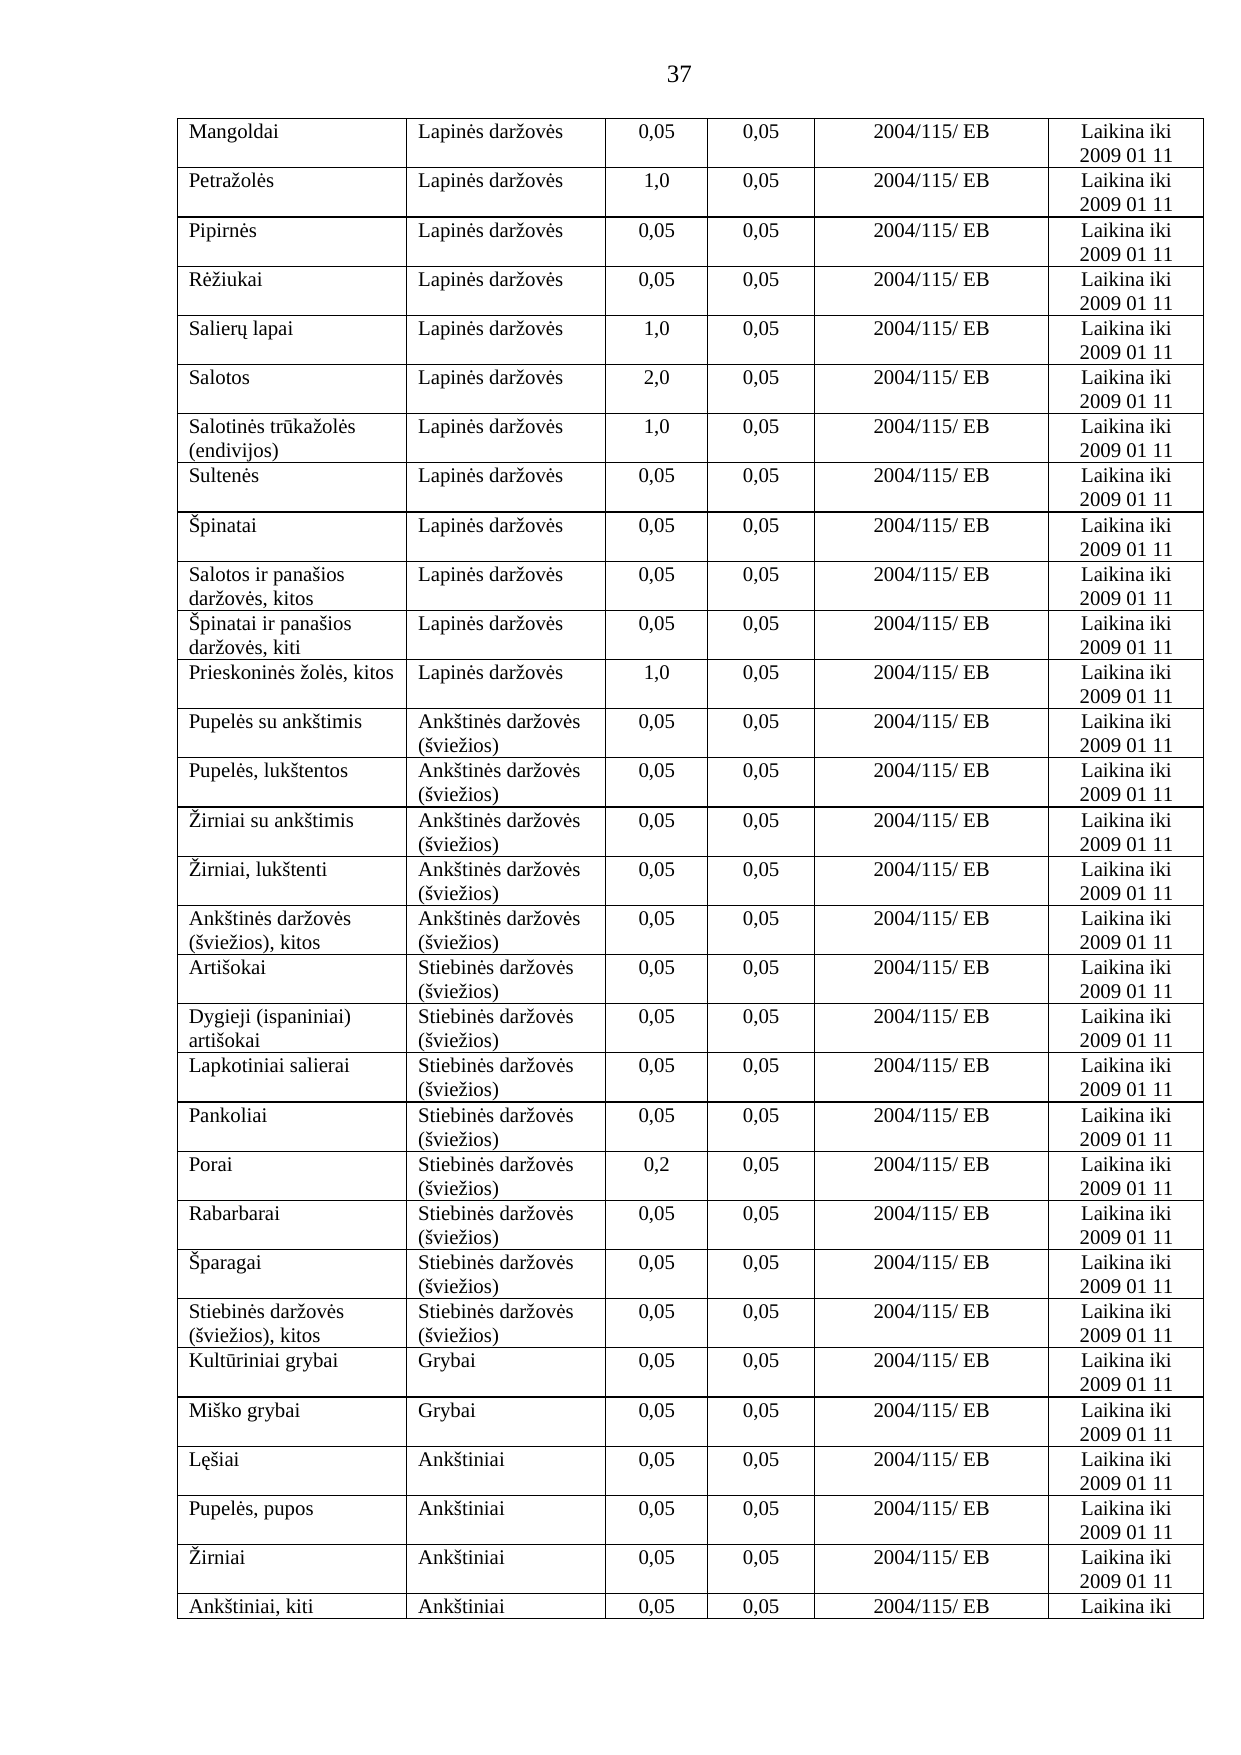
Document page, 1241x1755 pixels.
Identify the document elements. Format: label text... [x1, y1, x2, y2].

table_cell Pipirnės [178, 218, 406, 266]
table_cell Ankštiniai [407, 1496, 605, 1544]
table_cell 2004/115/ EB [815, 562, 1048, 610]
table_cell 2004/115/ EB [815, 857, 1048, 905]
table_cell Mangoldai [178, 119, 406, 167]
table_cell Lapinės daržovės [407, 267, 605, 315]
table_cell Lapinės daržovės [407, 168, 605, 216]
table_cell Stiebinės daržovės (šviežios) [407, 1103, 605, 1151]
table_cell 0,05 [708, 463, 814, 511]
table_cell Rabarbarai [178, 1201, 406, 1249]
table_cell Salotos [178, 365, 406, 413]
table_cell 0,05 [708, 1594, 814, 1618]
table_cell 2004/115/ EB [815, 1103, 1048, 1151]
table_cell Laikina iki 2009 01 11 [1049, 463, 1203, 511]
table_cell 0,05 [606, 1545, 707, 1593]
table_cell 0,05 [606, 1594, 707, 1618]
table_cell Laikina iki 2009 01 11 [1049, 365, 1203, 413]
table_cell Laikina iki 2009 01 11 [1049, 1053, 1203, 1101]
table_cell Laikina iki 2009 01 11 [1049, 218, 1203, 266]
table_cell Stiebinės daržovės (šviežios) [407, 955, 605, 1003]
table_cell 2004/115/ EB [815, 513, 1048, 561]
table_cell Lapinės daržovės [407, 562, 605, 610]
table_cell 0,05 [708, 1299, 814, 1347]
table_cell Laikina iki 2009 01 11 [1049, 611, 1203, 659]
table_cell Laikina iki 2009 01 11 [1049, 168, 1203, 216]
table_cell 0,05 [606, 611, 707, 659]
table_cell 0,05 [708, 1447, 814, 1495]
table_cell 0,05 [708, 316, 814, 364]
table_cell Petražolės [178, 168, 406, 216]
table_cell 2004/115/ EB [815, 1348, 1048, 1396]
table_cell Ankštiniai, kiti [178, 1594, 406, 1618]
table_cell Laikina iki 2009 01 11 [1049, 660, 1203, 708]
table_cell Ankštinės daržovės (šviežios) [407, 906, 605, 954]
table_cell 0,05 [606, 267, 707, 315]
table_cell Lapinės daržovės [407, 463, 605, 511]
table_cell 2004/115/ EB [815, 168, 1048, 216]
table_cell Šparagai [178, 1250, 406, 1298]
table_cell 0,2 [606, 1152, 707, 1200]
table_cell 0,05 [708, 1250, 814, 1298]
table_cell 2004/115/ EB [815, 267, 1048, 315]
table_cell Lapinės daržovės [407, 513, 605, 561]
table_cell Lapkotiniai salierai [178, 1053, 406, 1101]
table_cell Lapinės daržovės [407, 365, 605, 413]
table_cell 2004/115/ EB [815, 316, 1048, 364]
table_cell 2004/115/ EB [815, 709, 1048, 757]
table_cell 2004/115/ EB [815, 758, 1048, 806]
table_cell 0,05 [606, 1496, 707, 1544]
table_cell 0,05 [708, 1201, 814, 1249]
table_cell 2004/115/ EB [815, 1447, 1048, 1495]
table_cell Laikina iki 2009 01 11 [1049, 906, 1203, 954]
table_cell 0,05 [606, 808, 707, 856]
table_cell 2004/115/ EB [815, 660, 1048, 708]
table_cell 2004/115/ EB [815, 1496, 1048, 1544]
table_cell 0,05 [708, 1152, 814, 1200]
table_cell Salotos ir panašios daržovės, kitos [178, 562, 406, 610]
table_cell 0,05 [606, 1004, 707, 1052]
table_cell Žirniai [178, 1545, 406, 1593]
table_cell 0,05 [606, 1299, 707, 1347]
table_cell 0,05 [708, 562, 814, 610]
table_cell 2004/115/ EB [815, 955, 1048, 1003]
table_cell Laikina iki 2009 01 11 [1049, 955, 1203, 1003]
table_cell Ankštiniai [407, 1545, 605, 1593]
table_cell Lęšiai [178, 1447, 406, 1495]
table_cell Laikina iki 2009 01 11 [1049, 1250, 1203, 1298]
table_cell 2004/115/ EB [815, 1545, 1048, 1593]
table_cell 0,05 [708, 1004, 814, 1052]
table_cell Grybai [407, 1398, 605, 1446]
table_cell 2004/115/ EB [815, 1594, 1048, 1618]
table_cell 0,05 [708, 414, 814, 462]
table_cell Ankštiniai [407, 1594, 605, 1618]
table_cell Stiebinės daržovės (šviežios) [407, 1299, 605, 1347]
table_cell 2004/115/ EB [815, 119, 1048, 167]
table_cell 1,0 [606, 660, 707, 708]
table_cell Salierų lapai [178, 316, 406, 364]
table_cell 0,05 [606, 463, 707, 511]
table_cell Laikina iki 2009 01 11 [1049, 1201, 1203, 1249]
table_cell 0,05 [708, 1348, 814, 1396]
table_cell Dygieji (ispaniniai) artišokai [178, 1004, 406, 1052]
table_cell 0,05 [606, 1250, 707, 1298]
table_cell 0,05 [708, 1398, 814, 1446]
table_cell 0,05 [606, 906, 707, 954]
table_cell 0,05 [708, 168, 814, 216]
table_cell 0,05 [606, 119, 707, 167]
table_cell 2004/115/ EB [815, 1152, 1048, 1200]
table_cell Laikina iki 2009 01 11 [1049, 1398, 1203, 1446]
table_cell Pankoliai [178, 1103, 406, 1151]
table_cell Žirniai, lukštenti [178, 857, 406, 905]
table_cell 2,0 [606, 365, 707, 413]
table_cell 0,05 [708, 660, 814, 708]
table_cell Stiebinės daržovės (šviežios), kitos [178, 1299, 406, 1347]
table_cell 0,05 [708, 1103, 814, 1151]
table_cell 0,05 [708, 709, 814, 757]
table_cell 1,0 [606, 316, 707, 364]
table_cell Stiebinės daržovės (šviežios) [407, 1053, 605, 1101]
table_cell 2004/115/ EB [815, 463, 1048, 511]
table_cell 0,05 [606, 758, 707, 806]
table_cell Lapinės daržovės [407, 316, 605, 364]
table_cell 0,05 [606, 562, 707, 610]
table_cell Ankštinės daržovės (šviežios) [407, 857, 605, 905]
table_cell 0,05 [606, 1053, 707, 1101]
table_cell Rėžiukai [178, 267, 406, 315]
table_cell Laikina iki 2009 01 11 [1049, 414, 1203, 462]
table_cell 2004/115/ EB [815, 1201, 1048, 1249]
table_cell 0,05 [708, 1496, 814, 1544]
table_cell Laikina iki 2009 01 11 [1049, 1103, 1203, 1151]
table_cell 2004/115/ EB [815, 808, 1048, 856]
table_cell 0,05 [708, 808, 814, 856]
table_cell Laikina iki 2009 01 11 [1049, 1152, 1203, 1200]
table_cell Špinatai [178, 513, 406, 561]
table_cell 0,05 [606, 1398, 707, 1446]
table_cell Laikina iki 2009 01 11 [1049, 267, 1203, 315]
table_cell Lapinės daržovės [407, 119, 605, 167]
table_cell 0,05 [708, 1545, 814, 1593]
table_cell Laikina iki 2009 01 11 [1049, 1299, 1203, 1347]
table_cell Laikina iki 2009 01 11 [1049, 562, 1203, 610]
table_cell 0,05 [606, 709, 707, 757]
table_cell Lapinės daržovės [407, 611, 605, 659]
table_cell 0,05 [708, 119, 814, 167]
table_cell Stiebinės daržovės (šviežios) [407, 1250, 605, 1298]
table_cell 0,05 [708, 611, 814, 659]
table_cell 0,05 [708, 955, 814, 1003]
table_cell Laikina iki 2009 01 11 [1049, 857, 1203, 905]
table_cell 0,05 [606, 955, 707, 1003]
table_cell Laikina iki 2009 01 11 [1049, 1545, 1203, 1593]
table_cell Grybai [407, 1348, 605, 1396]
table_cell 0,05 [606, 1201, 707, 1249]
table_cell Laikina iki 2009 01 11 [1049, 513, 1203, 561]
table_cell 2004/115/ EB [815, 906, 1048, 954]
table_cell 0,05 [708, 906, 814, 954]
table_cell 0,05 [708, 365, 814, 413]
table_cell 2004/115/ EB [815, 611, 1048, 659]
table_cell Prieskoninės žolės, kitos [178, 660, 406, 708]
table_cell Porai [178, 1152, 406, 1200]
table_cell Ankštinės daržovės (šviežios) [407, 709, 605, 757]
table_cell Stiebinės daržovės (šviežios) [407, 1201, 605, 1249]
table_cell 2004/115/ EB [815, 1250, 1048, 1298]
table_cell 1,0 [606, 414, 707, 462]
table_cell Laikina iki [1049, 1594, 1203, 1618]
table_cell Laikina iki 2009 01 11 [1049, 1447, 1203, 1495]
table_cell 2004/115/ EB [815, 218, 1048, 266]
table_cell 2004/115/ EB [815, 365, 1048, 413]
table_cell 0,05 [606, 513, 707, 561]
table_cell 0,05 [708, 857, 814, 905]
table_cell Laikina iki 2009 01 11 [1049, 316, 1203, 364]
table_cell Stiebinės daržovės (šviežios) [407, 1152, 605, 1200]
table_cell Laikina iki 2009 01 11 [1049, 1348, 1203, 1396]
table_cell Artišokai [178, 955, 406, 1003]
table_cell Laikina iki 2009 01 11 [1049, 1496, 1203, 1544]
table_cell 0,05 [708, 1053, 814, 1101]
table_cell Ankštinės daržovės (šviežios), kitos [178, 906, 406, 954]
table_cell Pupelės, lukštentos [178, 758, 406, 806]
table_cell 2004/115/ EB [815, 1004, 1048, 1052]
table_cell Laikina iki 2009 01 11 [1049, 709, 1203, 757]
table_cell Laikina iki 2009 01 11 [1049, 808, 1203, 856]
table_cell 0,05 [708, 267, 814, 315]
table_cell 2004/115/ EB [815, 1299, 1048, 1347]
table_cell Žirniai su ankštimis [178, 808, 406, 856]
table_cell 0,05 [606, 1348, 707, 1396]
table_cell Lapinės daržovės [407, 414, 605, 462]
table_cell Sultenės [178, 463, 406, 511]
table_cell 0,05 [606, 1447, 707, 1495]
table_cell 0,05 [606, 1103, 707, 1151]
table_cell 0,05 [606, 857, 707, 905]
table_cell 0,05 [708, 513, 814, 561]
table_cell Špinatai ir panašios daržovės, kiti [178, 611, 406, 659]
table_cell 0,05 [708, 758, 814, 806]
table_cell Pupelės, pupos [178, 1496, 406, 1544]
table_cell Laikina iki 2009 01 11 [1049, 1004, 1203, 1052]
table_cell Lapinės daržovės [407, 218, 605, 266]
table_cell Miško grybai [178, 1398, 406, 1446]
table_cell 2004/115/ EB [815, 1053, 1048, 1101]
table_cell 2004/115/ EB [815, 1398, 1048, 1446]
table_cell Ankštinės daržovės (šviežios) [407, 758, 605, 806]
table_cell Ankštinės daržovės (šviežios) [407, 808, 605, 856]
table_cell Salotinės trūkažolės (endivijos) [178, 414, 406, 462]
table_cell Kultūriniai grybai [178, 1348, 406, 1396]
table_cell 2004/115/ EB [815, 414, 1048, 462]
table_cell Laikina iki 2009 01 11 [1049, 758, 1203, 806]
table_cell Pupelės su ankštimis [178, 709, 406, 757]
table_cell Laikina iki 2009 01 11 [1049, 119, 1203, 167]
table_cell Stiebinės daržovės (šviežios) [407, 1004, 605, 1052]
table_cell 0,05 [708, 218, 814, 266]
table_cell 0,05 [606, 218, 707, 266]
table_cell Ankštiniai [407, 1447, 605, 1495]
table_cell 1,0 [606, 168, 707, 216]
table_cell Lapinės daržovės [407, 660, 605, 708]
